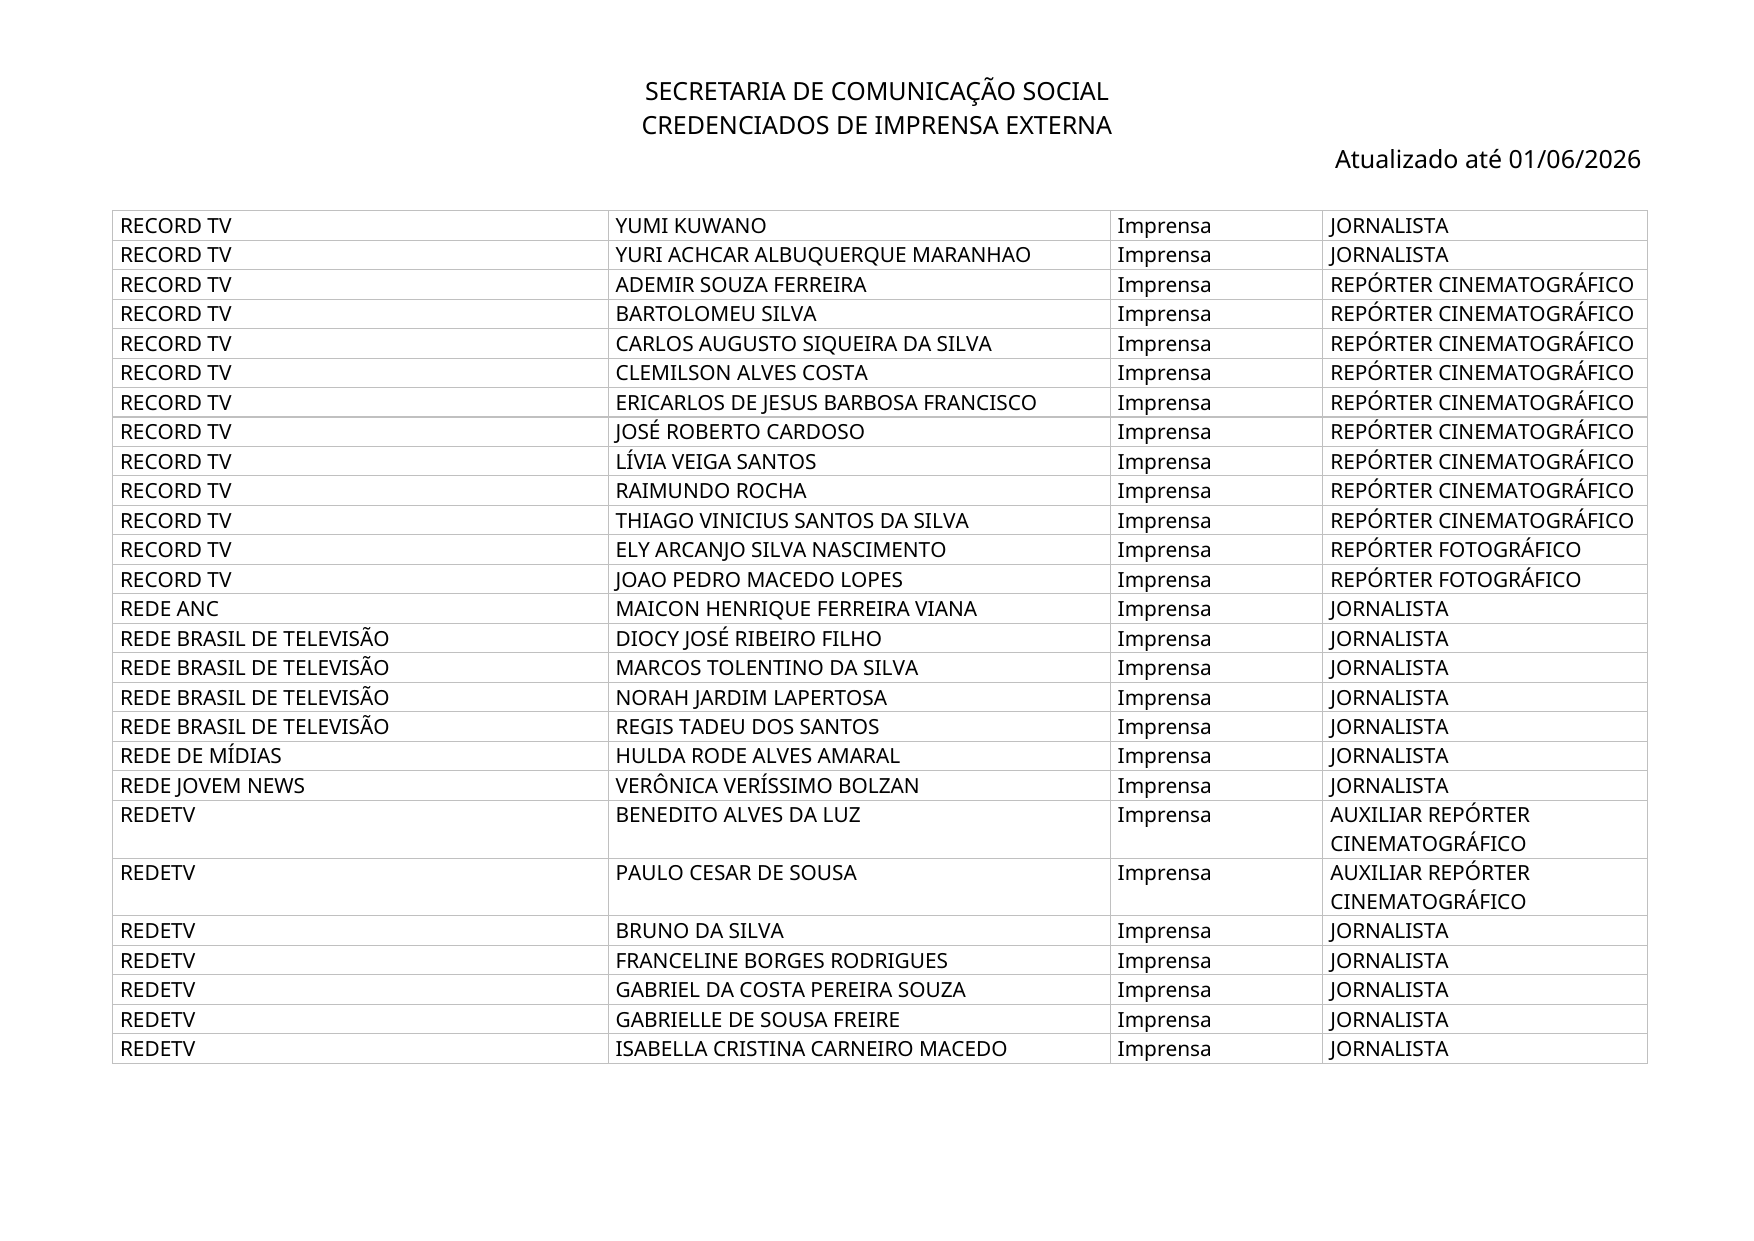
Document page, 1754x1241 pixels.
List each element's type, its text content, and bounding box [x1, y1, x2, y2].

table_cell RAIMUNDO ROCHA [609, 476, 1110, 505]
table_cell ISABELLA CRISTINA CARNEIRO MACEDO [609, 1034, 1110, 1063]
table_cell JORNALISTA [1323, 241, 1647, 269]
table_cell Imprensa [1111, 801, 1322, 857]
table_cell CARLOS AUGUSTO SIQUEIRA DA SILVA [609, 329, 1110, 357]
table_cell REDE BRASIL DE TELEVISÃO [113, 712, 608, 741]
table_cell REPÓRTER FOTOGRÁFICO [1323, 535, 1647, 564]
table_cell JORNALISTA [1323, 742, 1647, 770]
table_cell RECORD TV [113, 241, 608, 269]
table_cell Imprensa [1111, 476, 1322, 505]
table_cell Imprensa [1111, 211, 1322, 239]
table_cell REPÓRTER FOTOGRÁFICO [1323, 565, 1647, 593]
table_cell Imprensa [1111, 946, 1322, 974]
table_cell Imprensa [1111, 771, 1322, 799]
table_cell Imprensa [1111, 535, 1322, 564]
table_cell AUXILIAR REPÓRTER CINEMATOGRÁFICO [1323, 801, 1647, 857]
table_cell ELY ARCANJO SILVA NASCIMENTO [609, 535, 1110, 564]
table_cell GABRIELLE DE SOUSA FREIRE [609, 1005, 1110, 1033]
table_cell JORNALISTA [1323, 771, 1647, 799]
table_cell REPÓRTER CINEMATOGRÁFICO [1323, 388, 1647, 416]
table_cell Imprensa [1111, 916, 1322, 945]
table_cell REPÓRTER CINEMATOGRÁFICO [1323, 270, 1647, 298]
table_cell BARTOLOMEU SILVA [609, 300, 1110, 328]
table_cell Imprensa [1111, 594, 1322, 623]
table_cell Imprensa [1111, 418, 1322, 446]
table_cell JORNALISTA [1323, 594, 1647, 623]
table_cell REDETV [113, 975, 608, 1004]
table_cell RECORD TV [113, 359, 608, 387]
table_cell GABRIEL DA COSTA PEREIRA SOUZA [609, 975, 1110, 1004]
table_cell RECORD TV [113, 388, 608, 416]
table_cell RECORD TV [113, 270, 608, 298]
table_cell Imprensa [1111, 270, 1322, 298]
table_cell RECORD TV [113, 476, 608, 505]
table_cell THIAGO VINICIUS SANTOS DA SILVA [609, 506, 1110, 534]
table_cell FRANCELINE BORGES RODRIGUES [609, 946, 1110, 974]
table_cell REPÓRTER CINEMATOGRÁFICO [1323, 329, 1647, 357]
table_cell YURI ACHCAR ALBUQUERQUE MARANHAO [609, 241, 1110, 269]
table_cell RECORD TV [113, 329, 608, 357]
table_cell REDETV [113, 1034, 608, 1063]
table_cell Imprensa [1111, 975, 1322, 1004]
table_cell JOSÉ ROBERTO CARDOSO [609, 418, 1110, 446]
table_cell REPÓRTER CINEMATOGRÁFICO [1323, 506, 1647, 534]
table_cell MARCOS TOLENTINO DA SILVA [609, 653, 1110, 682]
table_cell REDE BRASIL DE TELEVISÃO [113, 624, 608, 652]
table_cell REDE ANC [113, 594, 608, 623]
table_cell RECORD TV [113, 535, 608, 564]
table_cell JORNALISTA [1323, 1034, 1647, 1063]
table_cell REPÓRTER CINEMATOGRÁFICO [1323, 300, 1647, 328]
table_cell JORNALISTA [1323, 211, 1647, 239]
table_cell RECORD TV [113, 447, 608, 475]
table_cell RECORD TV [113, 565, 608, 593]
table_cell JORNALISTA [1323, 1005, 1647, 1033]
table_cell Imprensa [1111, 1034, 1322, 1063]
table_cell REPÓRTER CINEMATOGRÁFICO [1323, 447, 1647, 475]
table_cell RECORD TV [113, 300, 608, 328]
table_cell Imprensa [1111, 1005, 1322, 1033]
table_cell JORNALISTA [1323, 916, 1647, 945]
table_cell JORNALISTA [1323, 653, 1647, 682]
table_cell YUMI KUWANO [609, 211, 1110, 239]
table_cell HULDA RODE ALVES AMARAL [609, 742, 1110, 770]
table_cell ADEMIR SOUZA FERREIRA [609, 270, 1110, 298]
table_cell Imprensa [1111, 565, 1322, 593]
table_cell Imprensa [1111, 506, 1322, 534]
table_cell RECORD TV [113, 506, 608, 534]
table_cell LÍVIA VEIGA SANTOS [609, 447, 1110, 475]
table_cell REPÓRTER CINEMATOGRÁFICO [1323, 476, 1647, 505]
table_cell Imprensa [1111, 241, 1322, 269]
table_cell JORNALISTA [1323, 946, 1647, 974]
table_cell JORNALISTA [1323, 624, 1647, 652]
table_cell NORAH JARDIM LAPERTOSA [609, 683, 1110, 711]
table_cell Imprensa [1111, 859, 1322, 915]
table_cell MAICON HENRIQUE FERREIRA VIANA [609, 594, 1110, 623]
table_cell ERICARLOS DE JESUS BARBOSA FRANCISCO [609, 388, 1110, 416]
table_cell Imprensa [1111, 329, 1322, 357]
table_cell REDETV [113, 946, 608, 974]
table_cell Imprensa [1111, 653, 1322, 682]
table_cell REGIS TADEU DOS SANTOS [609, 712, 1110, 741]
table_cell Imprensa [1111, 300, 1322, 328]
table_cell REDE JOVEM NEWS [113, 771, 608, 799]
table_cell CLEMILSON ALVES COSTA [609, 359, 1110, 387]
table_cell VERÔNICA VERÍSSIMO BOLZAN [609, 771, 1110, 799]
table_cell Imprensa [1111, 447, 1322, 475]
table_cell REDE BRASIL DE TELEVISÃO [113, 653, 608, 682]
table_cell PAULO CESAR DE SOUSA [609, 859, 1110, 915]
table_cell JORNALISTA [1323, 712, 1647, 741]
table_cell Imprensa [1111, 712, 1322, 741]
table_cell REDETV [113, 1005, 608, 1033]
table_cell REPÓRTER CINEMATOGRÁFICO [1323, 418, 1647, 446]
table_cell REDETV [113, 801, 608, 857]
table_cell RECORD TV [113, 211, 608, 239]
table_cell AUXILIAR REPÓRTER CINEMATOGRÁFICO [1323, 859, 1647, 915]
table_cell BENEDITO ALVES DA LUZ [609, 801, 1110, 857]
table_cell REDETV [113, 916, 608, 945]
table_cell Imprensa [1111, 388, 1322, 416]
table_cell JORNALISTA [1323, 975, 1647, 1004]
table_cell REDE DE MÍDIAS [113, 742, 608, 770]
table_cell Imprensa [1111, 624, 1322, 652]
table_cell RECORD TV [113, 418, 608, 446]
table_cell Imprensa [1111, 359, 1322, 387]
table_cell JOAO PEDRO MACEDO LOPES [609, 565, 1110, 593]
table_cell Imprensa [1111, 742, 1322, 770]
table_cell REDETV [113, 859, 608, 915]
table_cell BRUNO DA SILVA [609, 916, 1110, 945]
table_cell DIOCY JOSÉ RIBEIRO FILHO [609, 624, 1110, 652]
table_cell REDE BRASIL DE TELEVISÃO [113, 683, 608, 711]
table_cell REPÓRTER CINEMATOGRÁFICO [1323, 359, 1647, 387]
table_cell JORNALISTA [1323, 683, 1647, 711]
table_cell Imprensa [1111, 683, 1322, 711]
